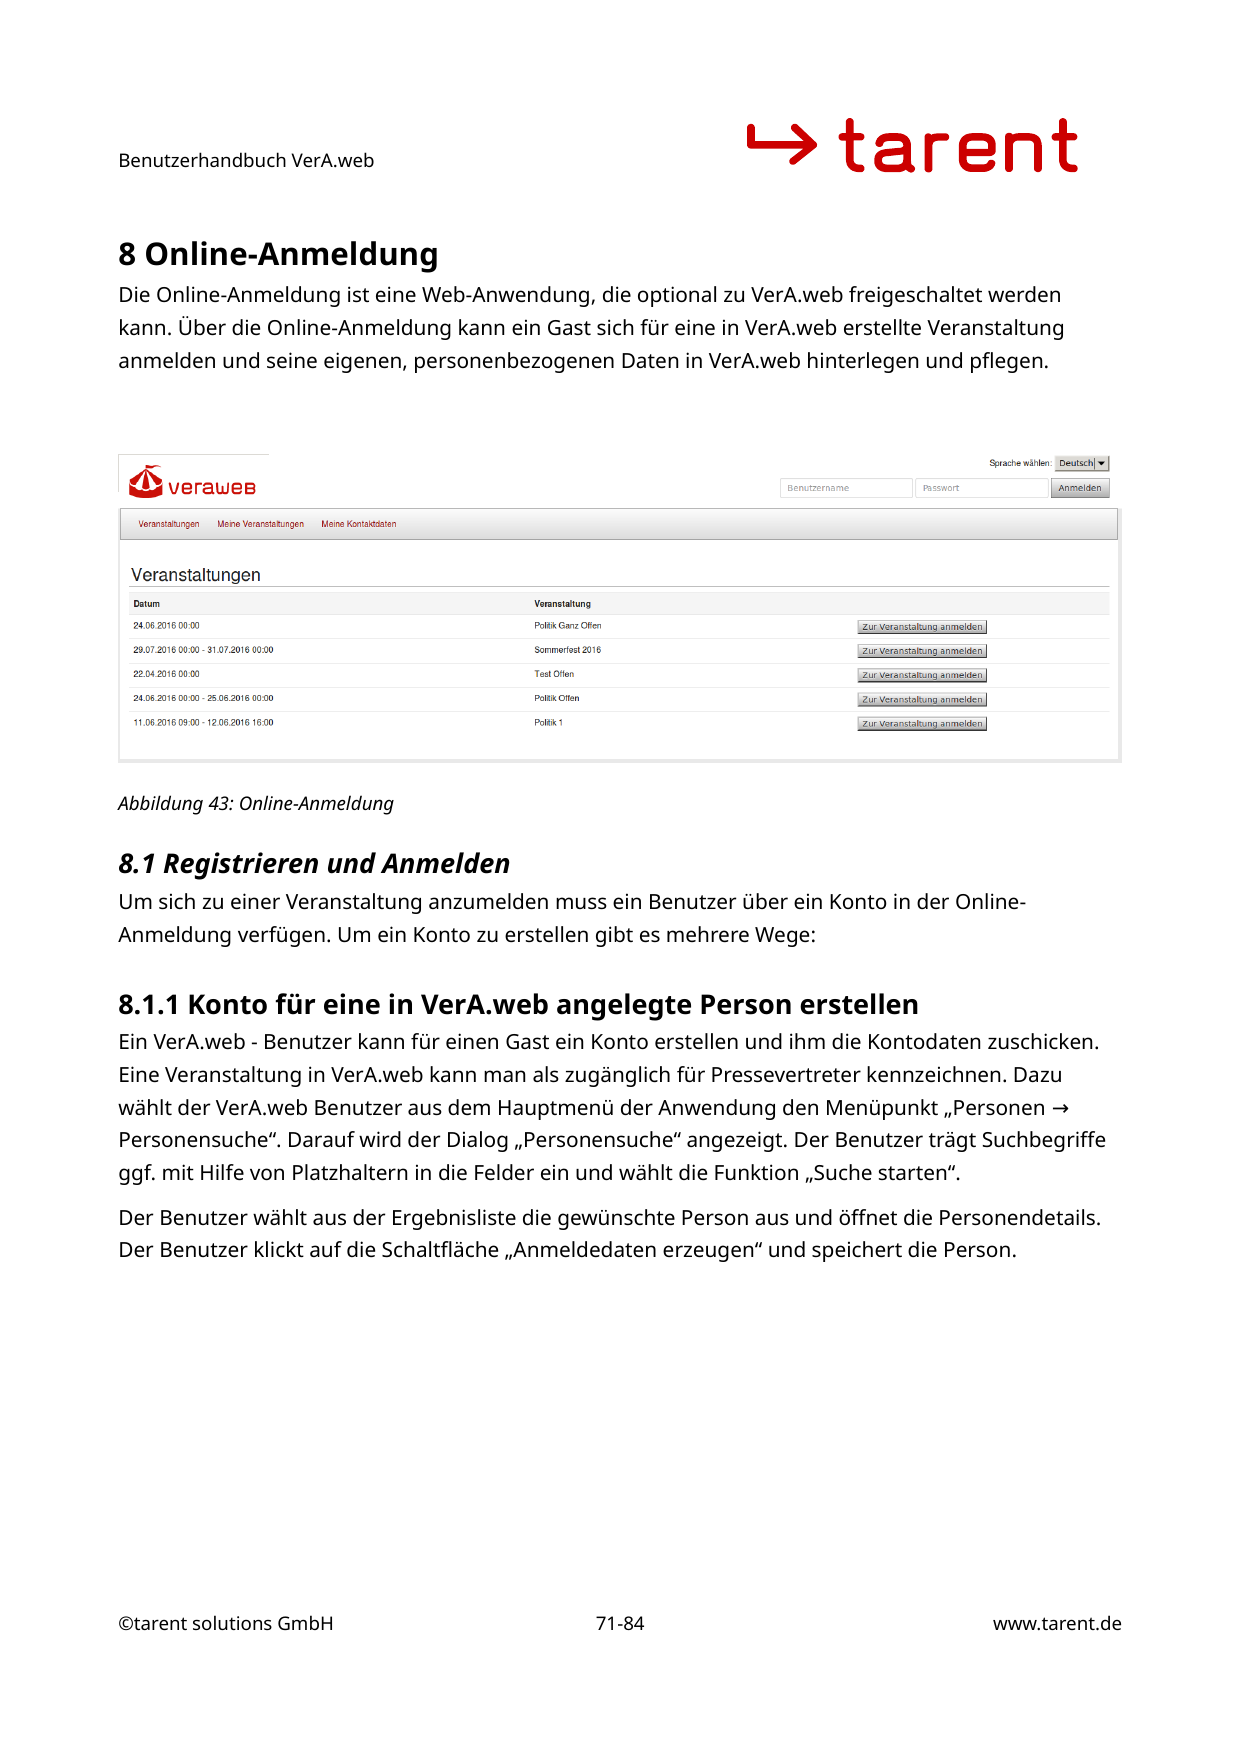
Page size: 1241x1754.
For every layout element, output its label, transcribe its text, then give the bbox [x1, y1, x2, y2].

text Der Benutzer wählt aus der Ergebnisliste die gewünschte Person aus und öffnet die Personendetails. Der Benutzer klickt auf die Schaltfläche „Anmeldedaten erzeugen“ und speichert die Person. [118, 1203, 1122, 1264]
text Ein VerA.web - Benutzer kann für einen Gast ein Konto erstellen und ihm die Kontodaten zuschicken. Eine Veranstaltung in VerA.web kann man als zugänglich für Pressevertreter kennzeichnen. Dazu wählt der VerA.web Benutzer aus dem Hauptmenü der Anwendung den Menüpunkt „Personen → Personensuche“. Darauf wird der Dialog „Personensuche“ angezeigt. Der Benutzer trägt Suchbegriffe ggf. mit Hilfe von Platzhaltern in die Felder ein und wählt die Funktion „Suche starten“. [118, 1027, 1122, 1186]
subtitle Registrieren und Anmelden [118, 816, 1122, 882]
text Abbildung 43: Online-Anmeldung [118, 763, 1122, 816]
picture [118, 454, 1122, 763]
text Die Online-Anmeldung ist eine Web-Anwendung, die optional zu VerA.web freigeschaltet werden kann. Über die Online-Anmeldung kann ein Gast sich für eine in VerA.web erstellte Veranstaltung anmelden und seine eigenen, personenbezogenen Daten in VerA.web hinterlegen und pflegen. [118, 281, 1122, 374]
subtitle Online-Anmeldung [118, 232, 1122, 274]
text [118, 442, 1122, 454]
subtitle Konto für eine in VerA.web angelegte Person erstellen [118, 985, 1122, 1022]
subtitle [118, 429, 1122, 442]
text Um sich zu einer Veranstaltung anzumelden muss ein Benutzer über ein Konto in der Online-Anmeldung verfügen. Um ein Konto zu erstellen gibt es mehrere Wege: [118, 887, 1122, 948]
